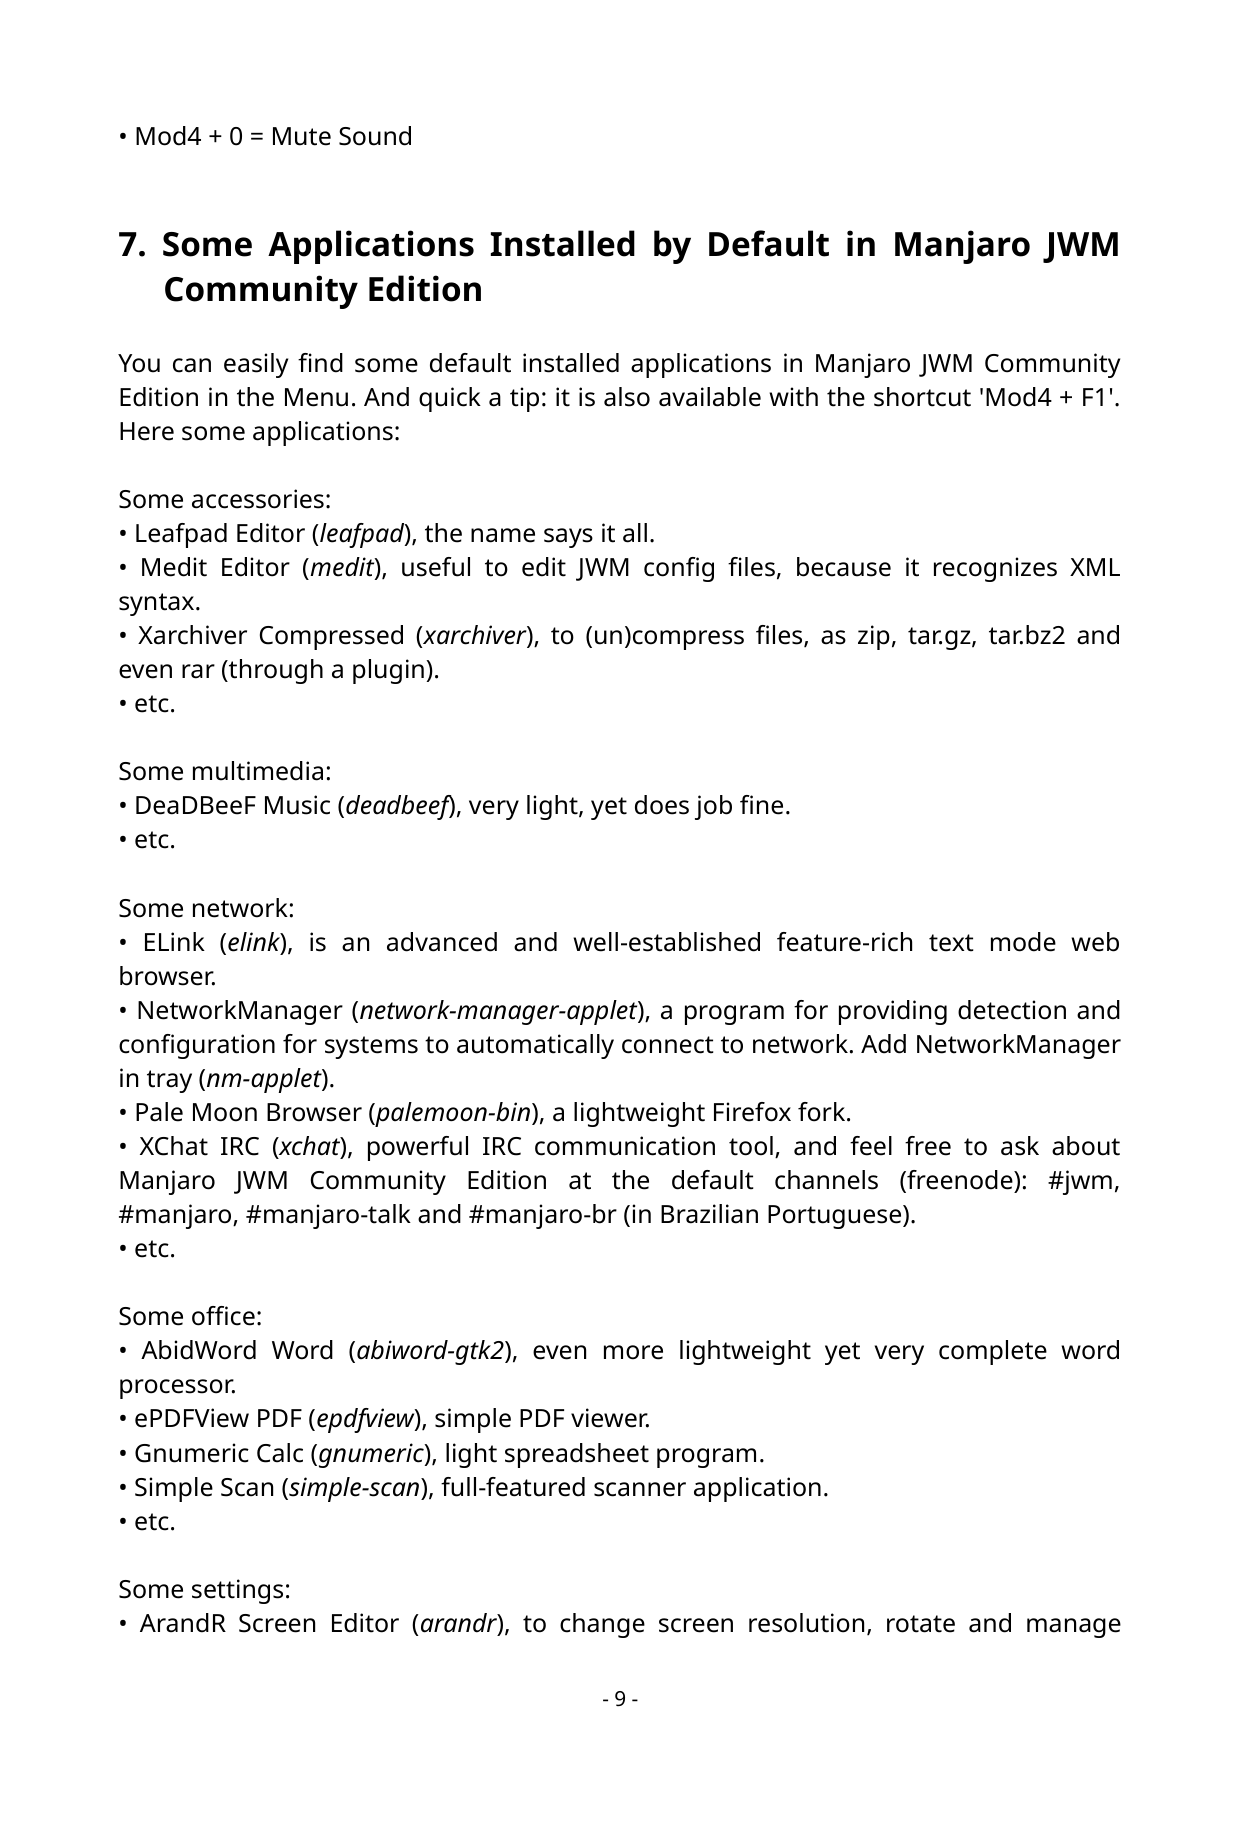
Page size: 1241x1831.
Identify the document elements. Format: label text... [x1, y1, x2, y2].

text • etc. [118, 822, 1122, 856]
text Some multimedia: [118, 754, 1122, 788]
text You can easily find some default installed applications in Manjaro JWM Community Edition in the Menu. And quick a tip: it is also available with the shortcut 'Mod4 + F1'. Here some applications: [118, 345, 1122, 447]
text • AbidWord Word (abiword-gtk2), even more lightweight yet very complete word processor. [118, 1333, 1122, 1401]
text • etc. [118, 1231, 1122, 1265]
text • ArandR Screen Editor (arandr), to change screen resolution, rotate and manage [118, 1606, 1122, 1639]
text • Leafpad Editor (leafpad), the name says it all. [118, 516, 1122, 549]
text • etc. [118, 1503, 1122, 1537]
subtitle 7. Some Applications Installed by Default in Manjaro JWM Community Edition [118, 220, 1122, 311]
text Some accessories: [118, 481, 1122, 516]
text • DeaDBeeF Music (deadbeef), very light, yet does job fine. [118, 788, 1122, 822]
text • Pale Moon Browser (palemoon-bin), a lightweight Firefox fork. [118, 1094, 1122, 1129]
text • Medit Editor (medit), useful to edit JWM config files, because it recognizes XML syntax. [118, 549, 1122, 618]
text • XChat IRC (xchat), powerful IRC communication tool, and feel free to ask about Manjaro JWM Community Edition at the default channels (freenode): #jwm, #manjaro, #manjaro-talk and #manjaro-br (in Brazilian Portuguese). [118, 1129, 1122, 1231]
text • Simple Scan (simple-scan), full-featured scanner application. [118, 1469, 1122, 1503]
text • etc. [118, 686, 1122, 720]
text • Mod4 + 0 = Mute Sound [118, 118, 1122, 152]
text • Gnumeric Calc (gnumeric), light spreadsheet program. [118, 1435, 1122, 1469]
text • ELink (elink), is an advanced and well-established feature-rich text mode web browser. [118, 924, 1122, 992]
text Some network: [118, 890, 1122, 924]
text Some settings: [118, 1571, 1122, 1606]
text Some office: [118, 1299, 1122, 1333]
text • ePDFView PDF (epdfview), simple PDF viewer. [118, 1401, 1122, 1435]
text • NetworkManager (network-manager-applet), a program for providing detection and configuration for systems to automatically connect to network. Add NetworkManager in tray (nm-applet). [118, 992, 1122, 1094]
text • Xarchiver Compressed (xarchiver), to (un)compress files, as zip, tar.gz, tar.bz2 and even rar (through a plugin). [118, 618, 1122, 686]
